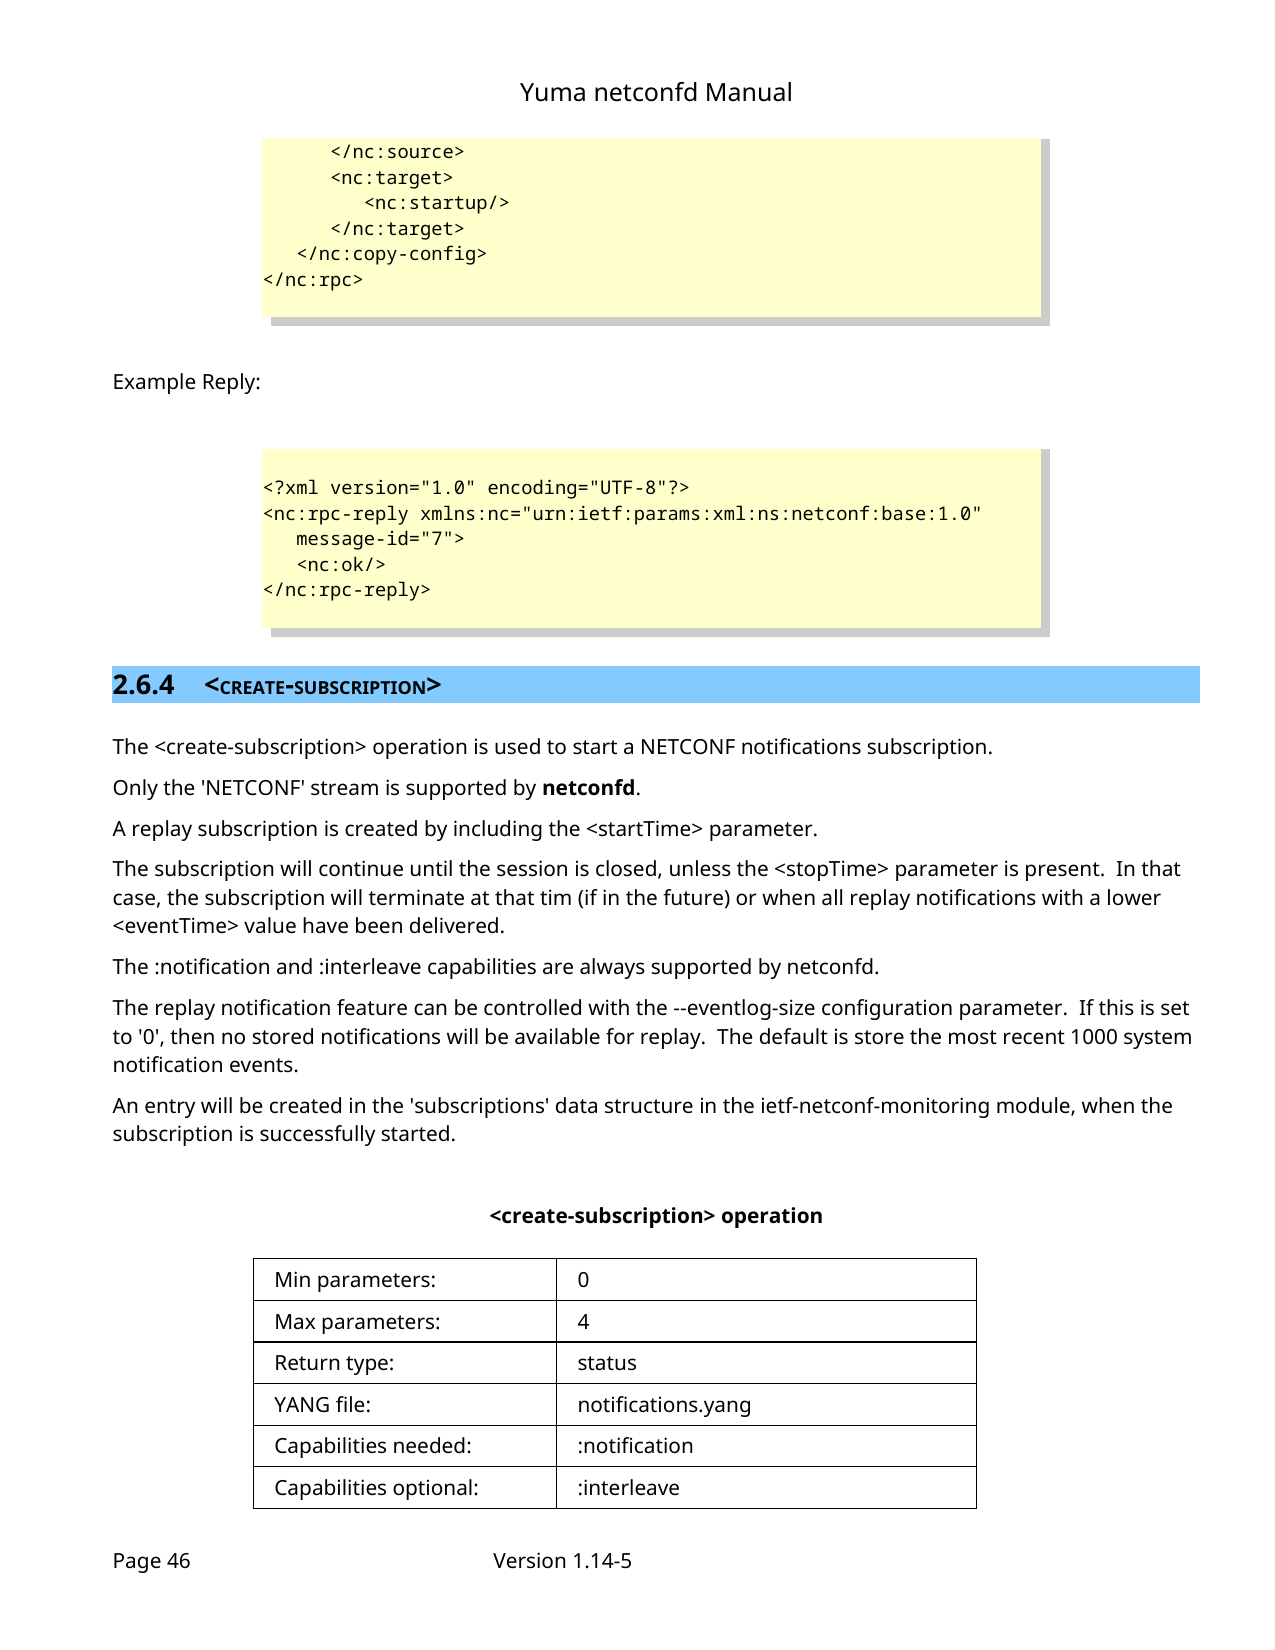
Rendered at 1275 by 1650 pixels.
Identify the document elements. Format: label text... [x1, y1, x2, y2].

table_cell :notification [557, 1426, 976, 1466]
text <nc:startup/> [262, 189, 1041, 215]
text </nc:source> [262, 138, 1041, 164]
text message-id="7"> [262, 526, 1041, 551]
table_cell :interleave [557, 1467, 976, 1508]
subtitle <create-subscription> [112, 666, 1200, 703]
text The replay notification feature can be controlled with the --eventlog-size configuration parameter. If this is set to '0', then no stored notifications will be available for replay. The default is store the most recent 1000 system notification events. [112, 993, 1200, 1079]
text The :notification and :interleave capabilities are always supported by netconfd. [112, 952, 1200, 981]
text <nc:target> [262, 164, 1041, 189]
text </nc:rpc> [262, 266, 1041, 292]
text The subscription will continue until the session is closed, unless the <stopTime> parameter is present. In that case, the subscription will terminate at that tim (if in the future) or when all replay notifications with a lower <eventTime> value have been delivered. [112, 854, 1200, 940]
text </nc:copy-config> [262, 241, 1041, 266]
text Only the 'NETCONF' stream is supported by netconfd. [112, 773, 1200, 801]
subtitle <create-subscription> operation [127, 1201, 1185, 1230]
text </nc:rpc-reply> [262, 577, 1041, 602]
table_cell Capabilities optional: [254, 1467, 556, 1508]
table_header 0 [557, 1259, 976, 1300]
table_cell 4 [557, 1301, 976, 1341]
text <nc:rpc-reply xmlns:nc="urn:ietf:params:xml:ns:netconf:base:1.0" [262, 500, 1041, 526]
text Example Reply: [112, 367, 1200, 396]
table_cell notifications.yang [557, 1384, 976, 1424]
text <nc:ok/> [262, 551, 1041, 577]
text A replay subscription is created by including the <startTime> parameter. [112, 814, 1200, 842]
text An entry will be created in the 'subscriptions' data structure in the ietf-netconf-monitoring module, when the subscription is successfully started. [112, 1091, 1200, 1148]
text The <create-subscription> operation is used to start a NETCONF notifications subscription. [112, 732, 1200, 760]
table_cell Max parameters: [254, 1301, 556, 1341]
table_cell YANG file: [254, 1384, 556, 1424]
table_header Min parameters: [254, 1259, 556, 1300]
text </nc:target> [262, 215, 1041, 241]
text <?xml version="1.0" encoding="UTF-8"?> [262, 474, 1041, 500]
table_cell Return type: [254, 1343, 556, 1383]
table_cell Capabilities needed: [254, 1426, 556, 1466]
table_cell status [557, 1343, 976, 1383]
